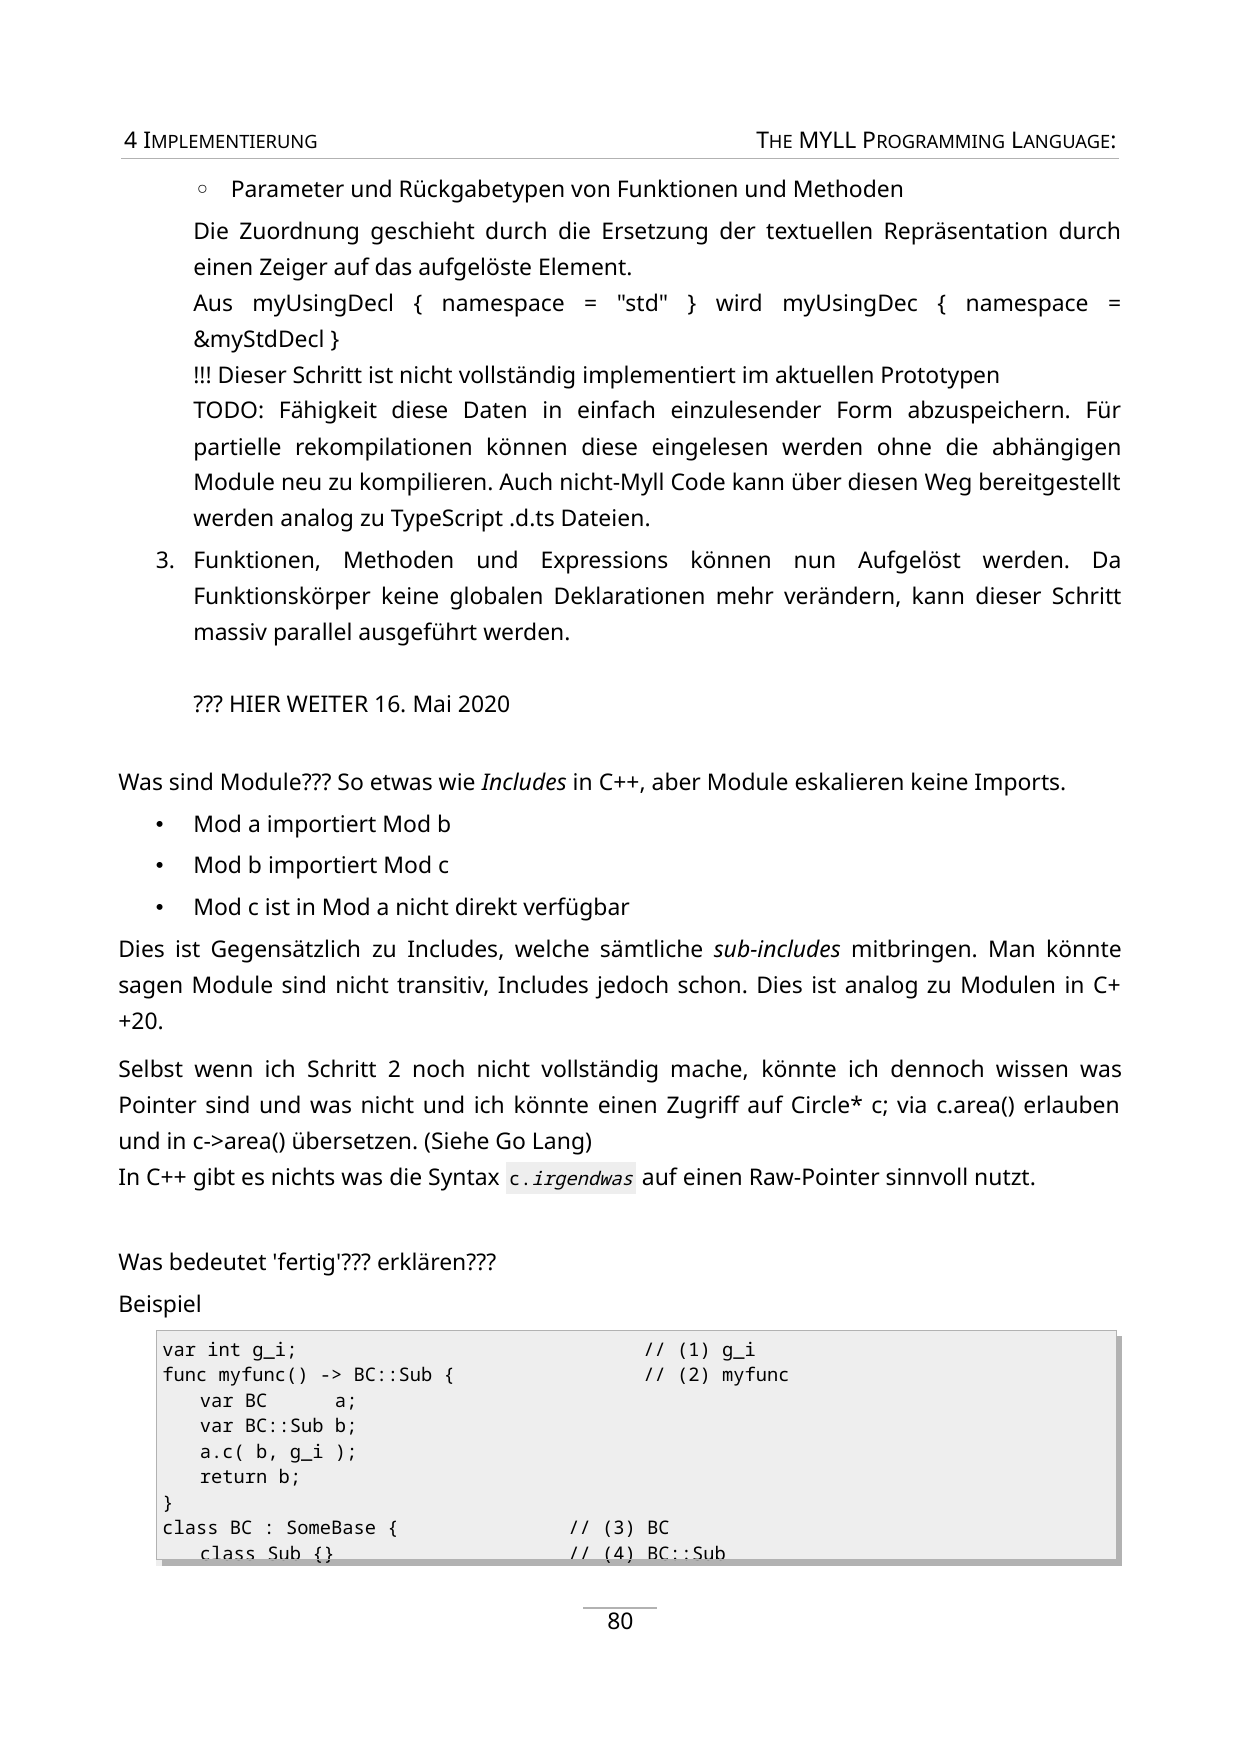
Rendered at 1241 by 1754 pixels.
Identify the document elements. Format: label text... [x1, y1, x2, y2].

list Parameter und Rückgabetypen von Funktionen und Methoden [193, 173, 1122, 204]
subtitle Was sind Module??? So etwas wie Includes in C++, aber Module eskalieren keine Imports. [118, 766, 1122, 797]
list Funktionen, Methoden und Expressions können nun Aufgelöst werden. Da Funktionskörper keine globalen Deklarationen mehr verändern, kann dieser Schritt massiv parallel ausgeführt werden. ??? HIER WEITER 16. Mai 2020 [156, 544, 1122, 755]
text Selbst wenn ich Schritt 2 noch nicht vollständig mache, könnte ich dennoch wissen was Pointer sind und was nicht und ich könnte einen Zugriff auf Circle* c; via c.area() erlauben und in c->area() übersetzen. (Siehe Go Lang) In C++ gibt es nichts was die Syntax c.irgendwas auf einen Raw-Pointer sinnvoll nutzt. [118, 1053, 1122, 1229]
list Mod a importiert Mod b [156, 808, 1122, 839]
list Was bedeutet 'fertig'??? erklären??? [118, 1246, 1122, 1277]
list Mod c ist in Mod a nicht direkt verfügbar [156, 891, 1122, 923]
text var int g_i; // (1) g_i func myfunc() -> BC::Sub { // (2) myfunc var BC a; var BC::Sub b; a.c( b, g_i ); return b; } class BC : SomeBase { // (3) BC class Sub {} // (4) BC::Sub [157, 1331, 1116, 1559]
list Mod b importiert Mod c [156, 849, 1122, 881]
text Dies ist Gegensätzlich zu Includes, welche sämtliche sub-includes mitbringen. Man könnte sagen Module sind nicht transitiv, Includes jedoch schon. Dies ist analog zu Modulen in C++20. [118, 933, 1122, 1036]
list Die Zuordnung geschieht durch die Ersetzung der textuellen Repräsentation durch einen Zeiger auf das aufgelöste Element. Aus myUsingDecl { namespace = "std" } wird myUsingDec { namespace = &myStdDecl } !!! Dieser Schritt ist nicht vollständig implementiert im aktuellen Prototypen TODO: Fähigkeit diese Daten in einfach einzulesender Form abzuspeichern. Für partielle rekompilationen können diese eingelesen werden ohne die abhängigen Module neu zu kompilieren. Auch nicht-Myll Code kann über diesen Weg bereitgestellt werden analog zu TypeScript .d.ts Dateien. [156, 215, 1122, 533]
list Beispiel [118, 1288, 1122, 1319]
